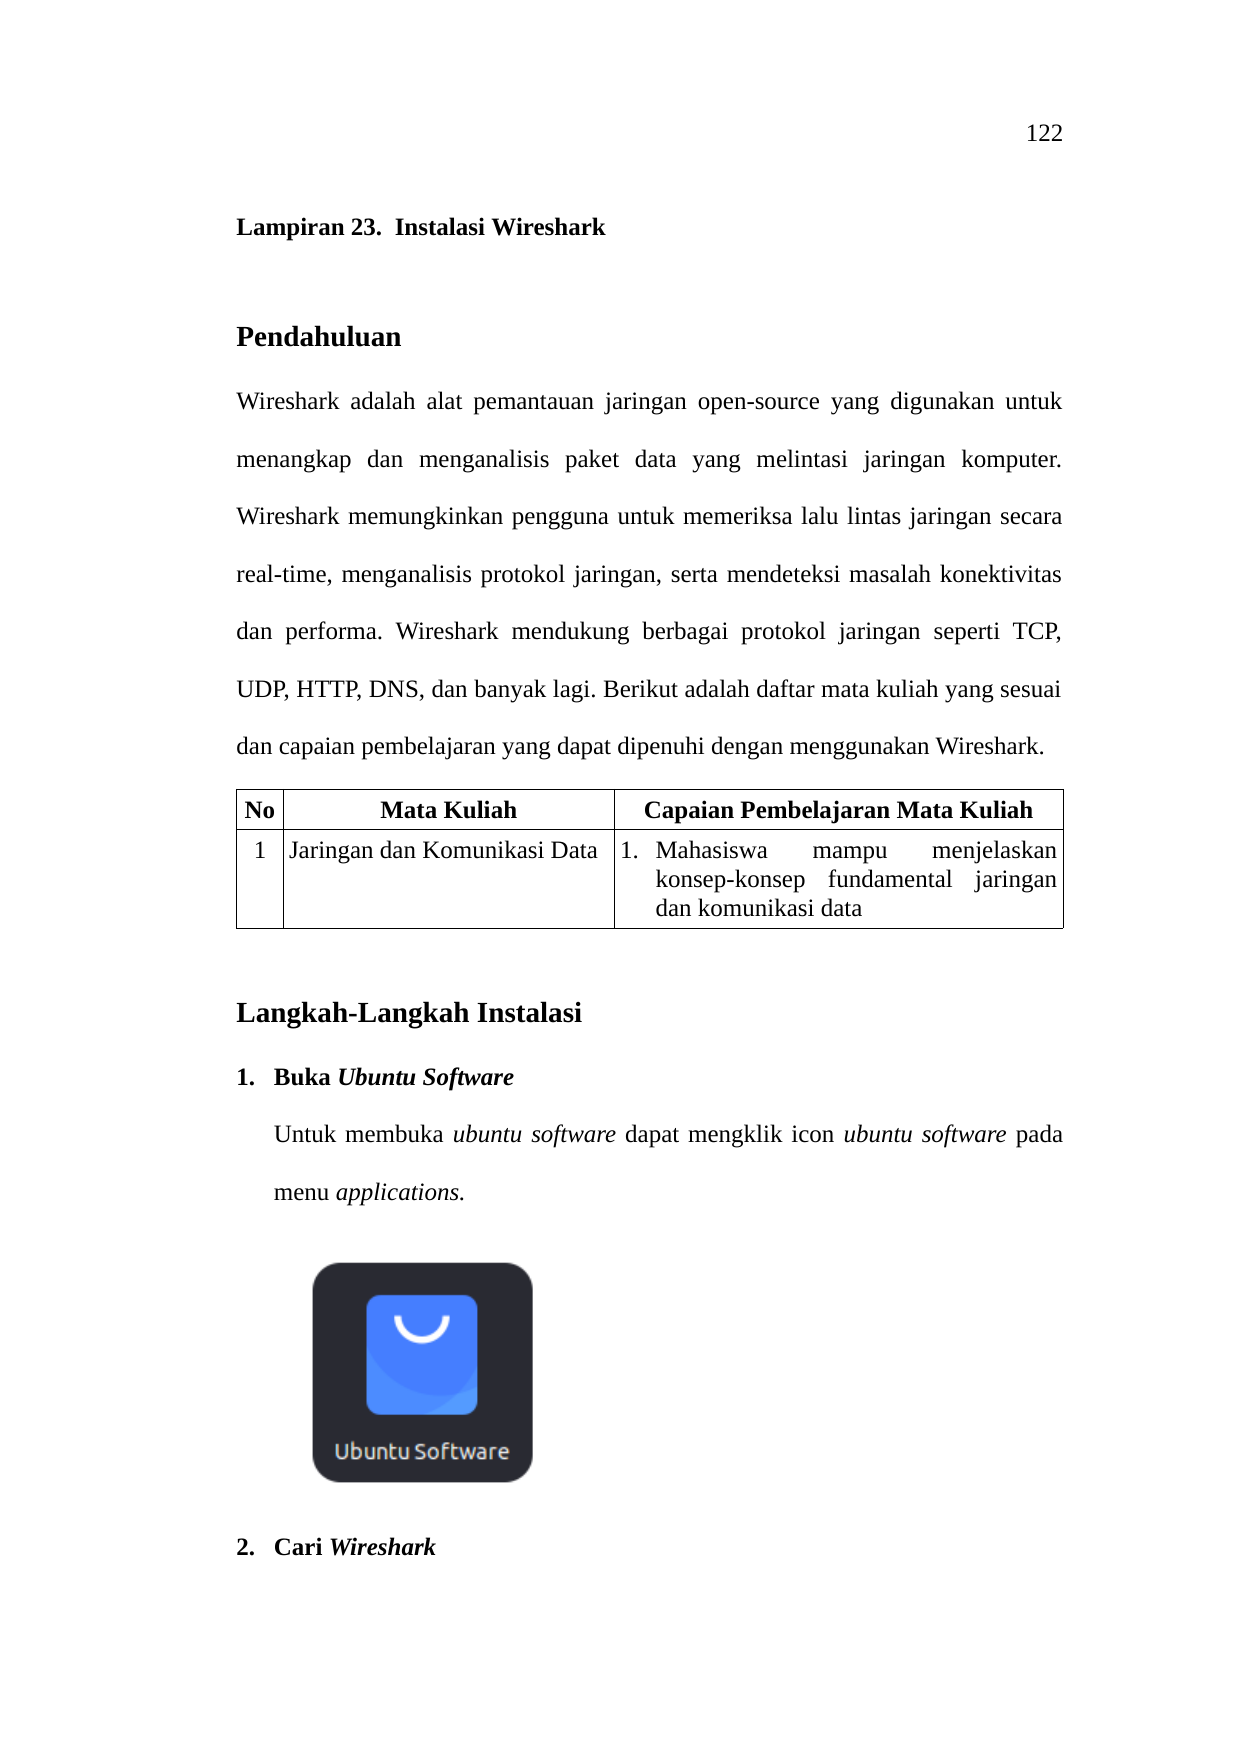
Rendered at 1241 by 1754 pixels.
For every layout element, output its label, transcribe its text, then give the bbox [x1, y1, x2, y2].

text Wireshark adalah alat pemantauan jaringan open-source yang digunakan untuk menangkap dan menganalisis paket data yang melintasi jaringan komputer. Wireshark memungkinkan pengguna untuk memeriksa lalu lintas jaringan secara real-time, menganalisis protokol jaringan, serta mendeteksi masalah konektivitas dan performa. Wireshark mendukung berbagai protokol jaringan seperti TCP, UDP, HTTP, DNS, dan banyak lagi. Berikut adalah daftar mata kuliah yang sesuai dan capaian pembelajaran yang dapat dipenuhi dengan menggunakan Wireshark. [236, 386, 1063, 760]
table_header Capaian Pembelajaran Mata Kuliah [615, 790, 1063, 829]
text Pendahuluan [236, 319, 1063, 353]
list Buka Ubuntu Software [236, 1062, 1063, 1091]
list Cari Wireshark [236, 1532, 1063, 1561]
subtitle Instalasi Wireshark [236, 212, 1063, 241]
picture [276, 1237, 573, 1501]
table_cell Mahasiswa mampu menjelaskan konsep-konsep fundamental jaringan dan komunikasi data [615, 830, 1063, 928]
text Langkah-Langkah Instalasi [236, 995, 1063, 1028]
table_cell 1 [237, 830, 283, 928]
table_header No [237, 790, 283, 829]
list Untuk membuka ubuntu software dapat mengklik icon ubuntu software pada menu applications. [236, 1119, 1063, 1206]
table_header Mata Kuliah [284, 790, 614, 829]
table_cell Jaringan dan Komunikasi Data [284, 830, 614, 928]
